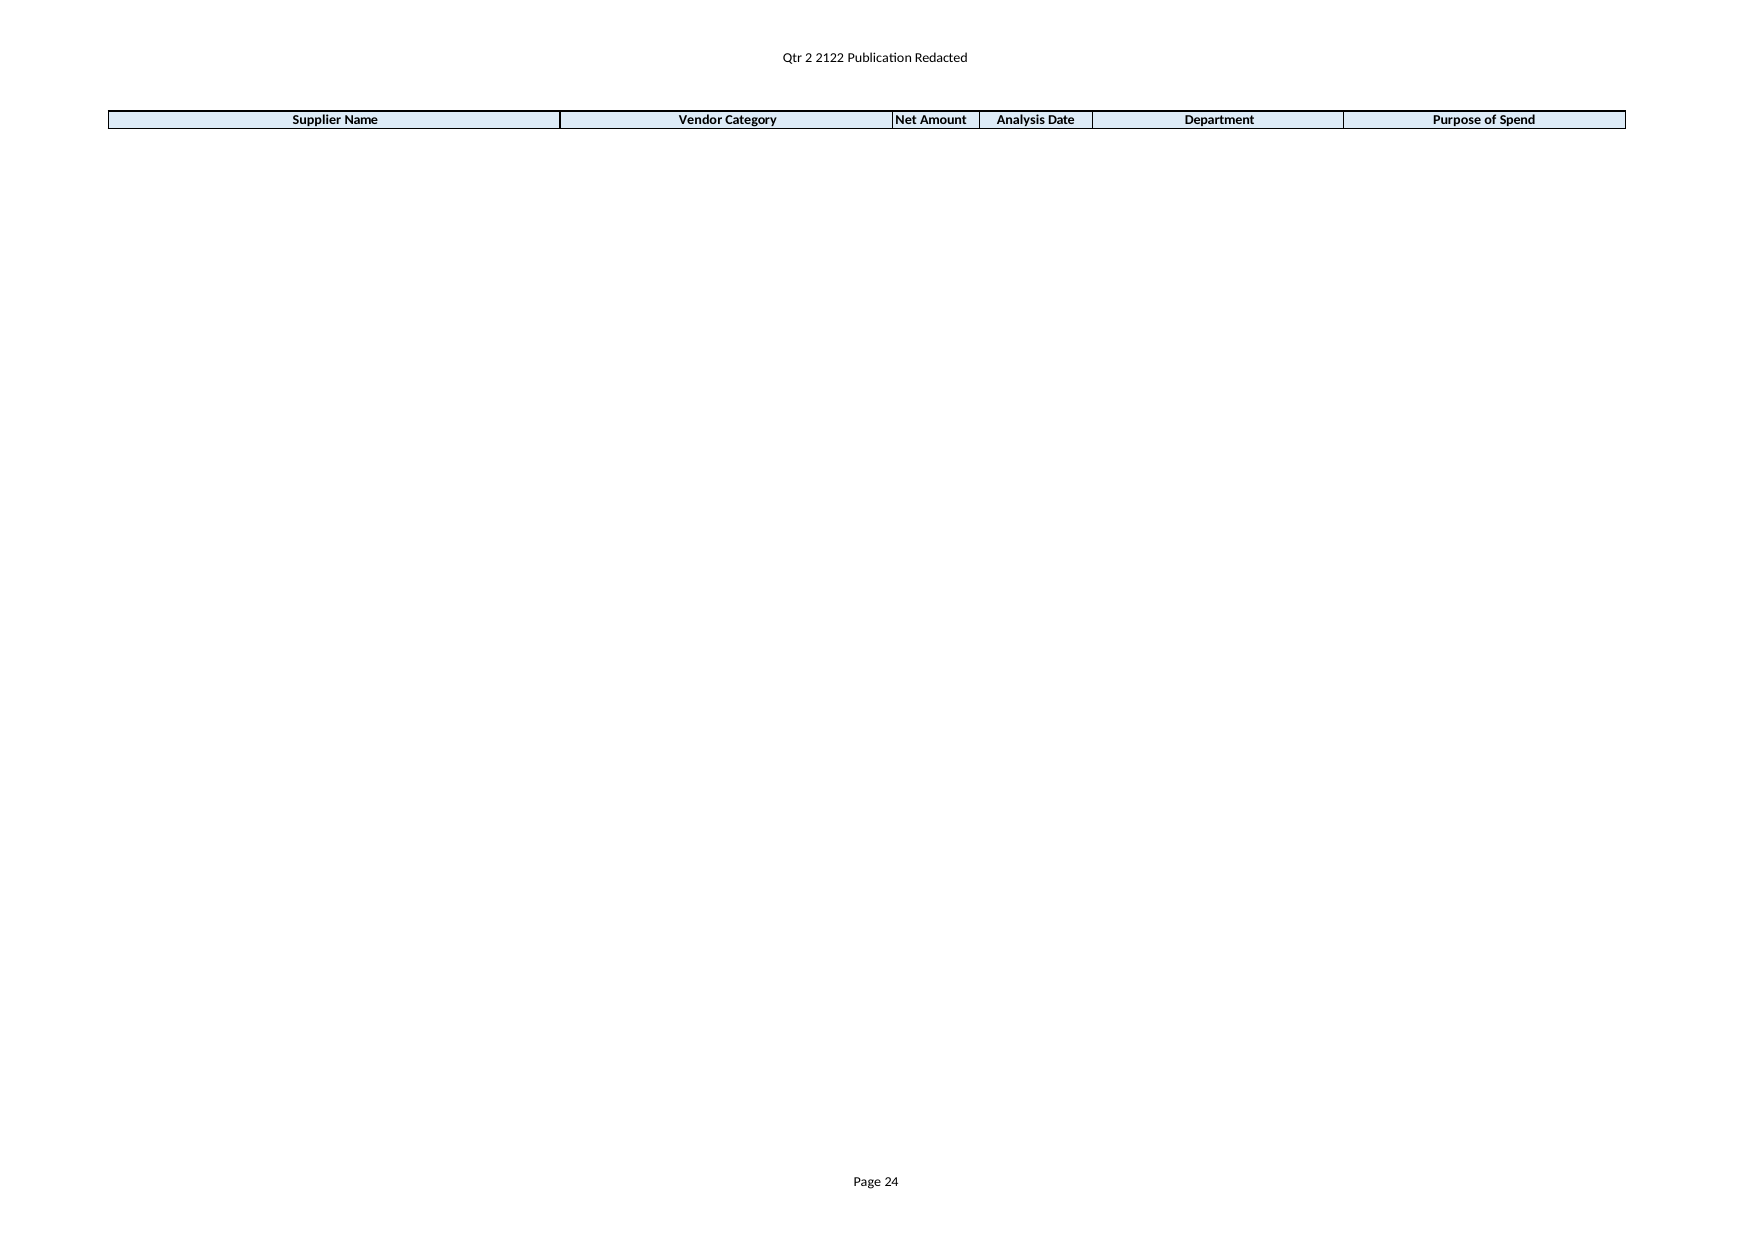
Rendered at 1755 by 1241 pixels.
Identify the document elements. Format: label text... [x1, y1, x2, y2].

table_header Supplier Name [109, 112, 559, 128]
table_header Department [1093, 112, 1343, 128]
table_header Net Amount [893, 112, 979, 128]
table_header Vendor Category [561, 112, 892, 128]
table_header Purpose of Spend [1344, 112, 1625, 128]
table_header Analysis Date [980, 112, 1092, 128]
